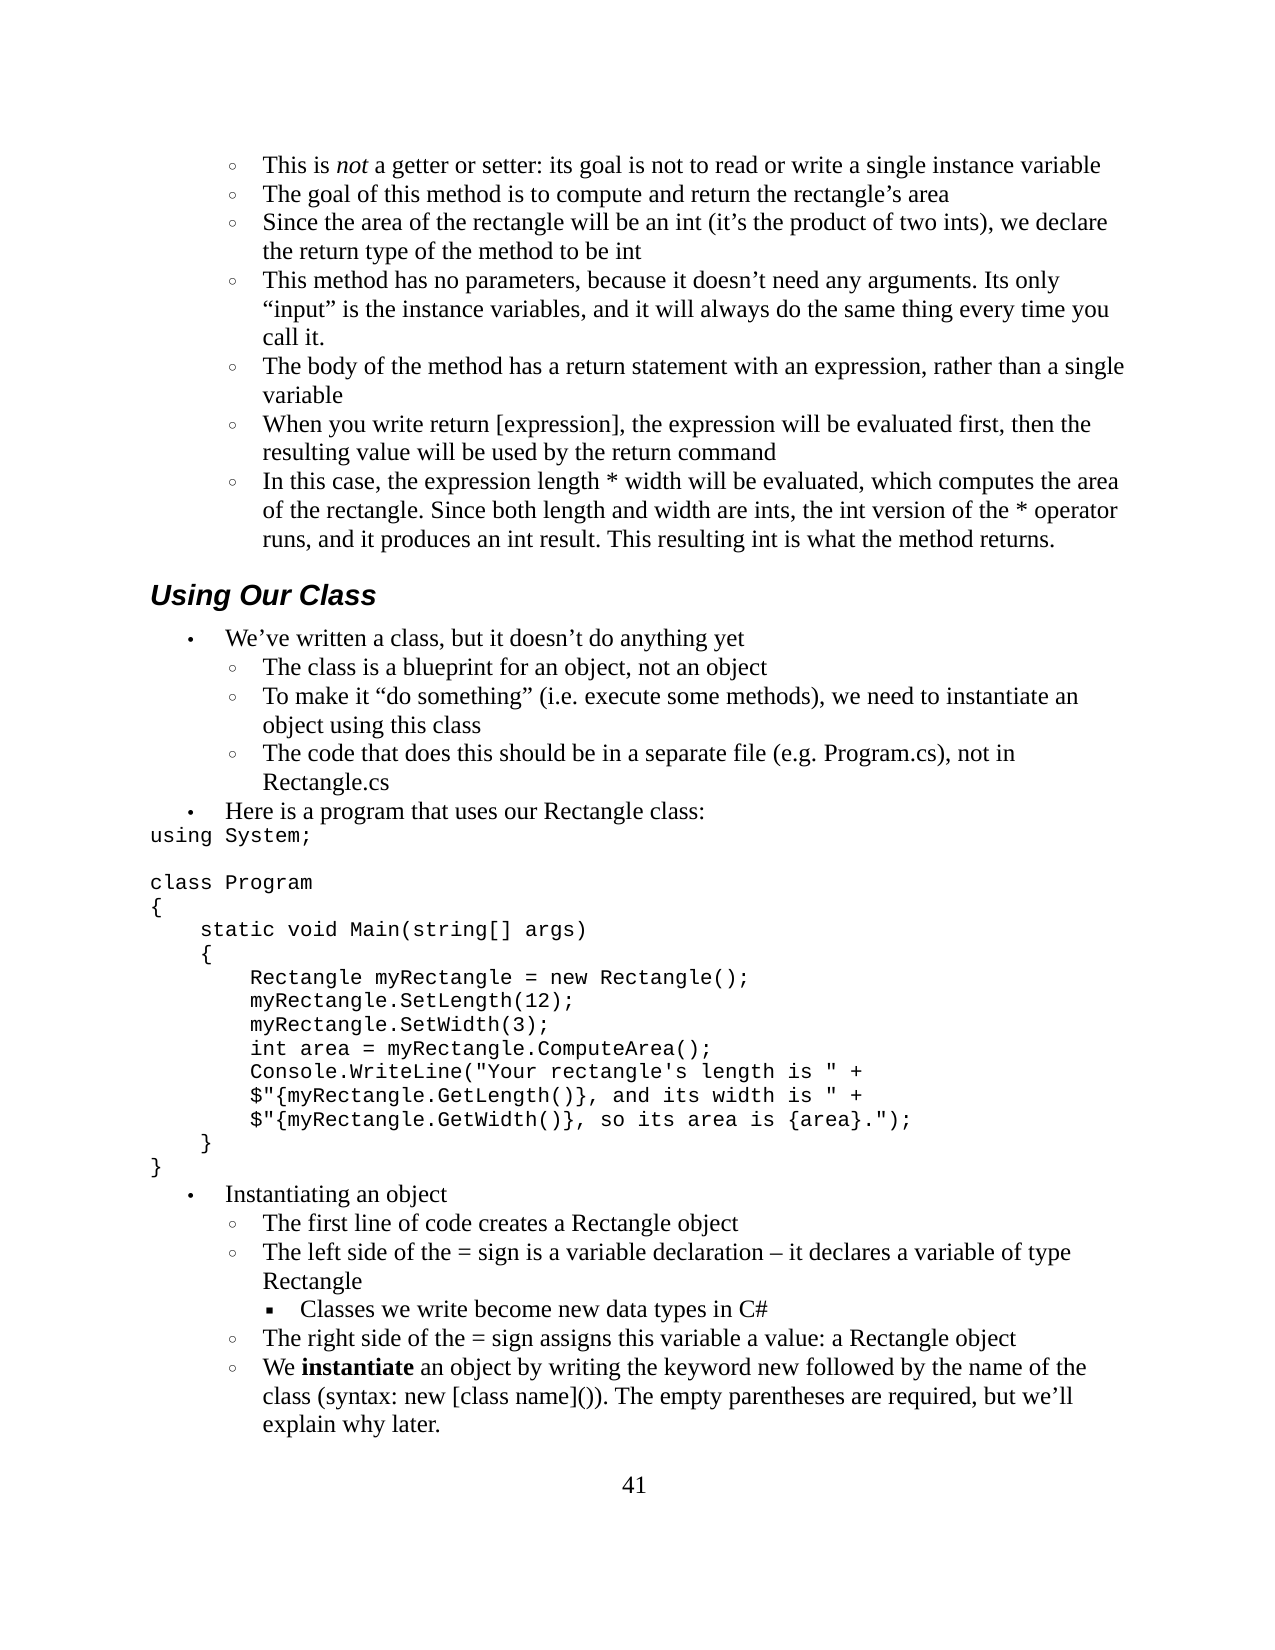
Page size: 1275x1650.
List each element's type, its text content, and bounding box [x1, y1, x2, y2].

list Classes we write become new data types in C# [262, 1294, 1125, 1323]
list The left side of the = sign is a variable declaration – it declares a variable of type Rectangle [225, 1237, 1125, 1294]
list The code that does this should be in a separate file (e.g. Program.cs), not in Rectangle.cs [225, 738, 1125, 796]
list The right side of the = sign assigns this variable a value: a Rectangle object [225, 1323, 1125, 1352]
list The goal of this method is to compute and return the rectangle’s area [225, 179, 1125, 207]
subtitle Using Our Class [150, 577, 1125, 611]
list Since the area of the rectangle will be an int (it’s the product of two ints), we declare the return type of the method to be int [225, 207, 1125, 265]
list Here is a program that uses our Rectangle class: [187, 796, 1125, 825]
text $"{myRectangle.GetWidth()}, so its area is {area}."); [150, 1108, 1125, 1132]
list This method has no parameters, because it doesn’t need any arguments. Its only “input” is the instance variables, and it will always do the same thing every time you call it. [225, 265, 1125, 351]
text int area = myRectangle.ComputeArea(); [150, 1038, 1125, 1061]
text } [150, 1156, 1125, 1179]
list When you write return [expression], the expression will be evaluated first, then the resulting value will be used by the return command [225, 409, 1125, 466]
list Instantiating an object [187, 1179, 1125, 1208]
list We instantiate an object by writing the keyword new followed by the name of the class (syntax: new [class name]()). The empty parentheses are required, but we’ll explain why later. [225, 1352, 1125, 1438]
list We’ve written a class, but it doesn’t do anything yet [187, 623, 1125, 652]
text $"{myRectangle.GetLength()}, and its width is " + [150, 1085, 1125, 1108]
list The body of the method has a return statement with an expression, rather than a single variable [225, 351, 1125, 409]
text class Program [150, 872, 1125, 896]
text { [150, 896, 1125, 919]
list To make it “do something” (i.e. execute some methods), we need to instantiate an object using this class [225, 681, 1125, 738]
text } [150, 1132, 1125, 1156]
list In this case, the expression length * width will be evaluated, which computes the area of the rectangle. Since both length and width are ints, the int version of the * operator runs, and it produces an int result. This resulting int is what the method returns. [225, 466, 1125, 552]
text { [150, 943, 1125, 967]
list The first line of code creates a Rectangle object [225, 1208, 1125, 1237]
list This is not a getter or setter: its goal is not to read or write a single instance variable [225, 150, 1125, 179]
text static void Main(string[] args) [150, 919, 1125, 943]
text myRectangle.SetWidth(3); [150, 1014, 1125, 1038]
text using System; [150, 825, 1125, 848]
text myRectangle.SetLength(12); [150, 990, 1125, 1014]
text Console.WriteLine("Your rectangle's length is " + [150, 1061, 1125, 1085]
text Rectangle myRectangle = new Rectangle(); [150, 967, 1125, 990]
list The class is a blueprint for an object, not an object [225, 652, 1125, 681]
